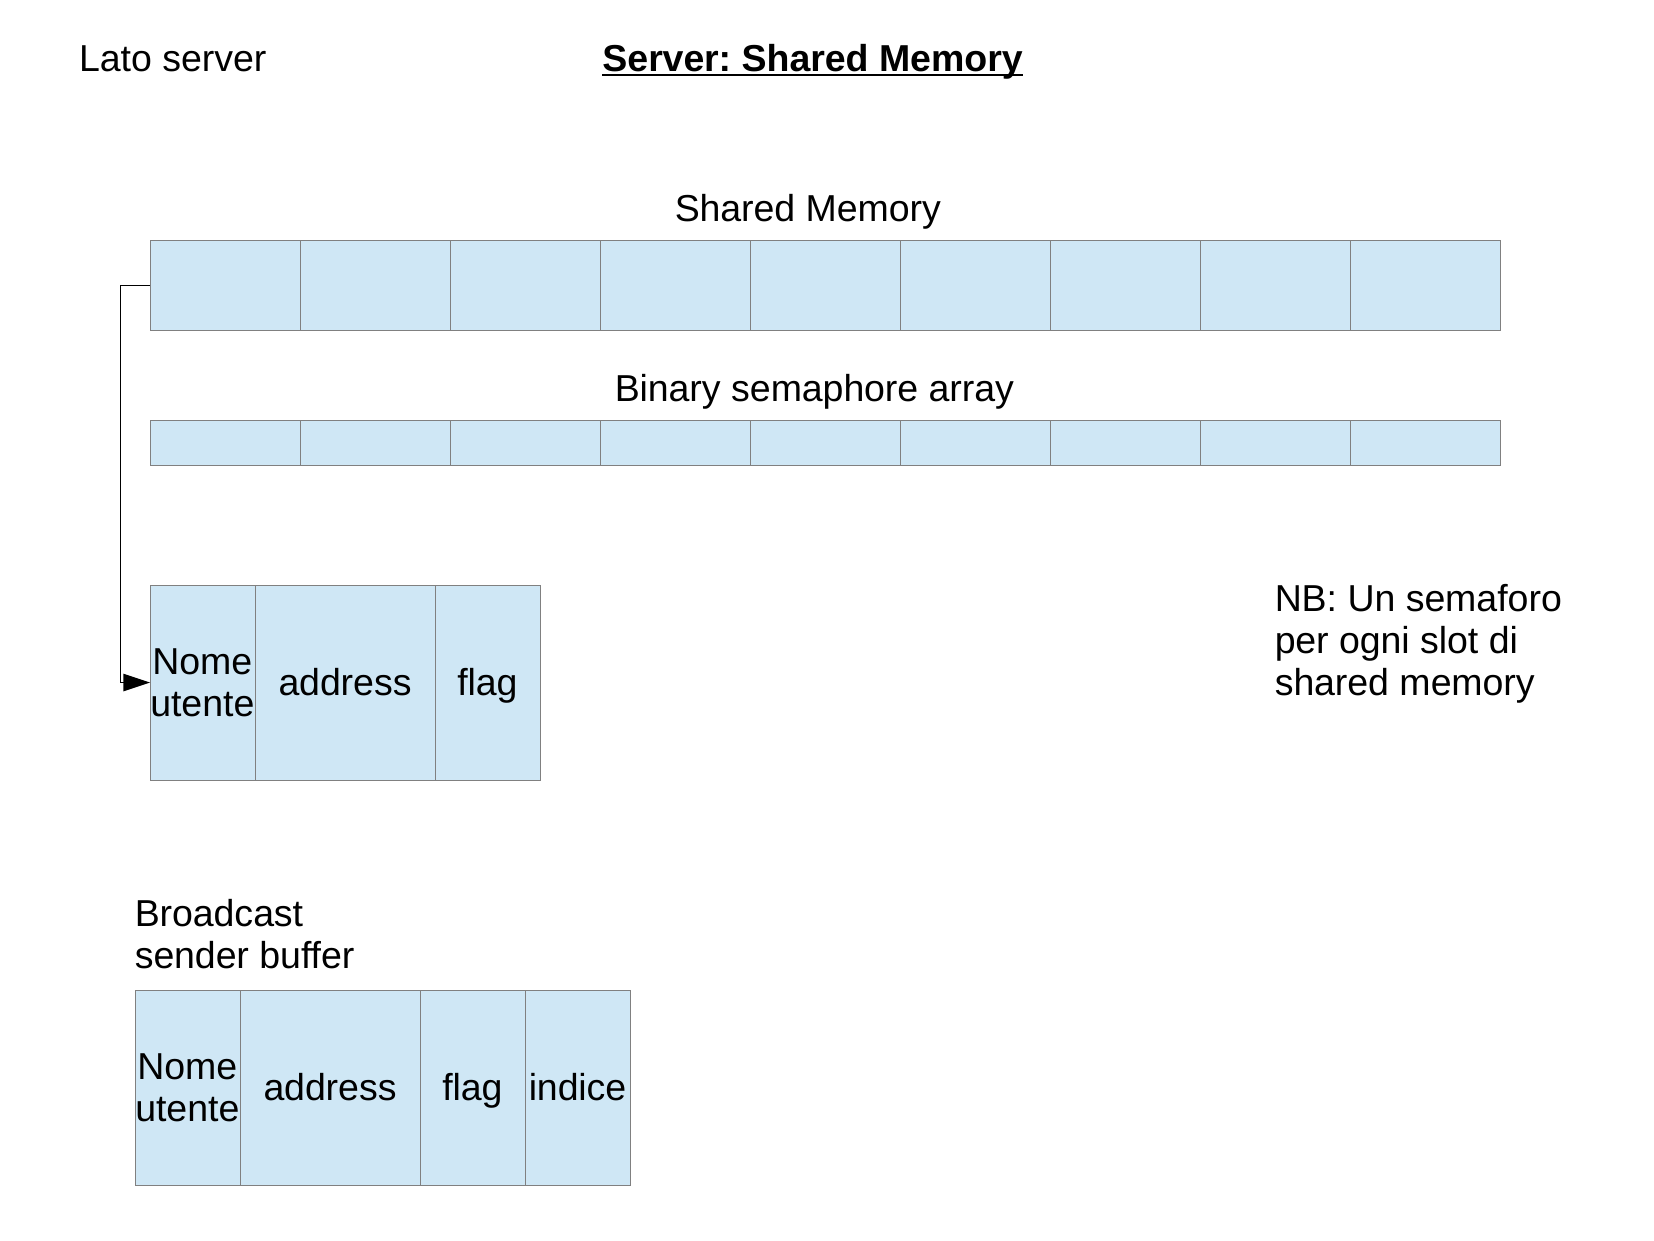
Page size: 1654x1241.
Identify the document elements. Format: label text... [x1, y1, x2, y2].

text_box flag [435, 585, 541, 781]
text_box address [256, 585, 435, 781]
text_box Nome utente [150, 585, 256, 781]
text_box [150, 420, 1501, 466]
text_box Binary semaphore array [600, 360, 1036, 459]
text_box flag [420, 990, 525, 1186]
text_box Shared Memory [660, 180, 976, 237]
text_box NB: Un semaforo per ogni slot di shared memory [1260, 570, 1606, 711]
text_box Broadcast sender buffer [120, 885, 376, 984]
text_box address [241, 990, 420, 1186]
text_box Lato server [64, 30, 327, 124]
text_box indice [525, 990, 631, 1186]
text_box Nome utente [135, 990, 241, 1186]
text_box [150, 240, 1501, 331]
text_box Server: Shared Memory [587, 30, 1066, 129]
